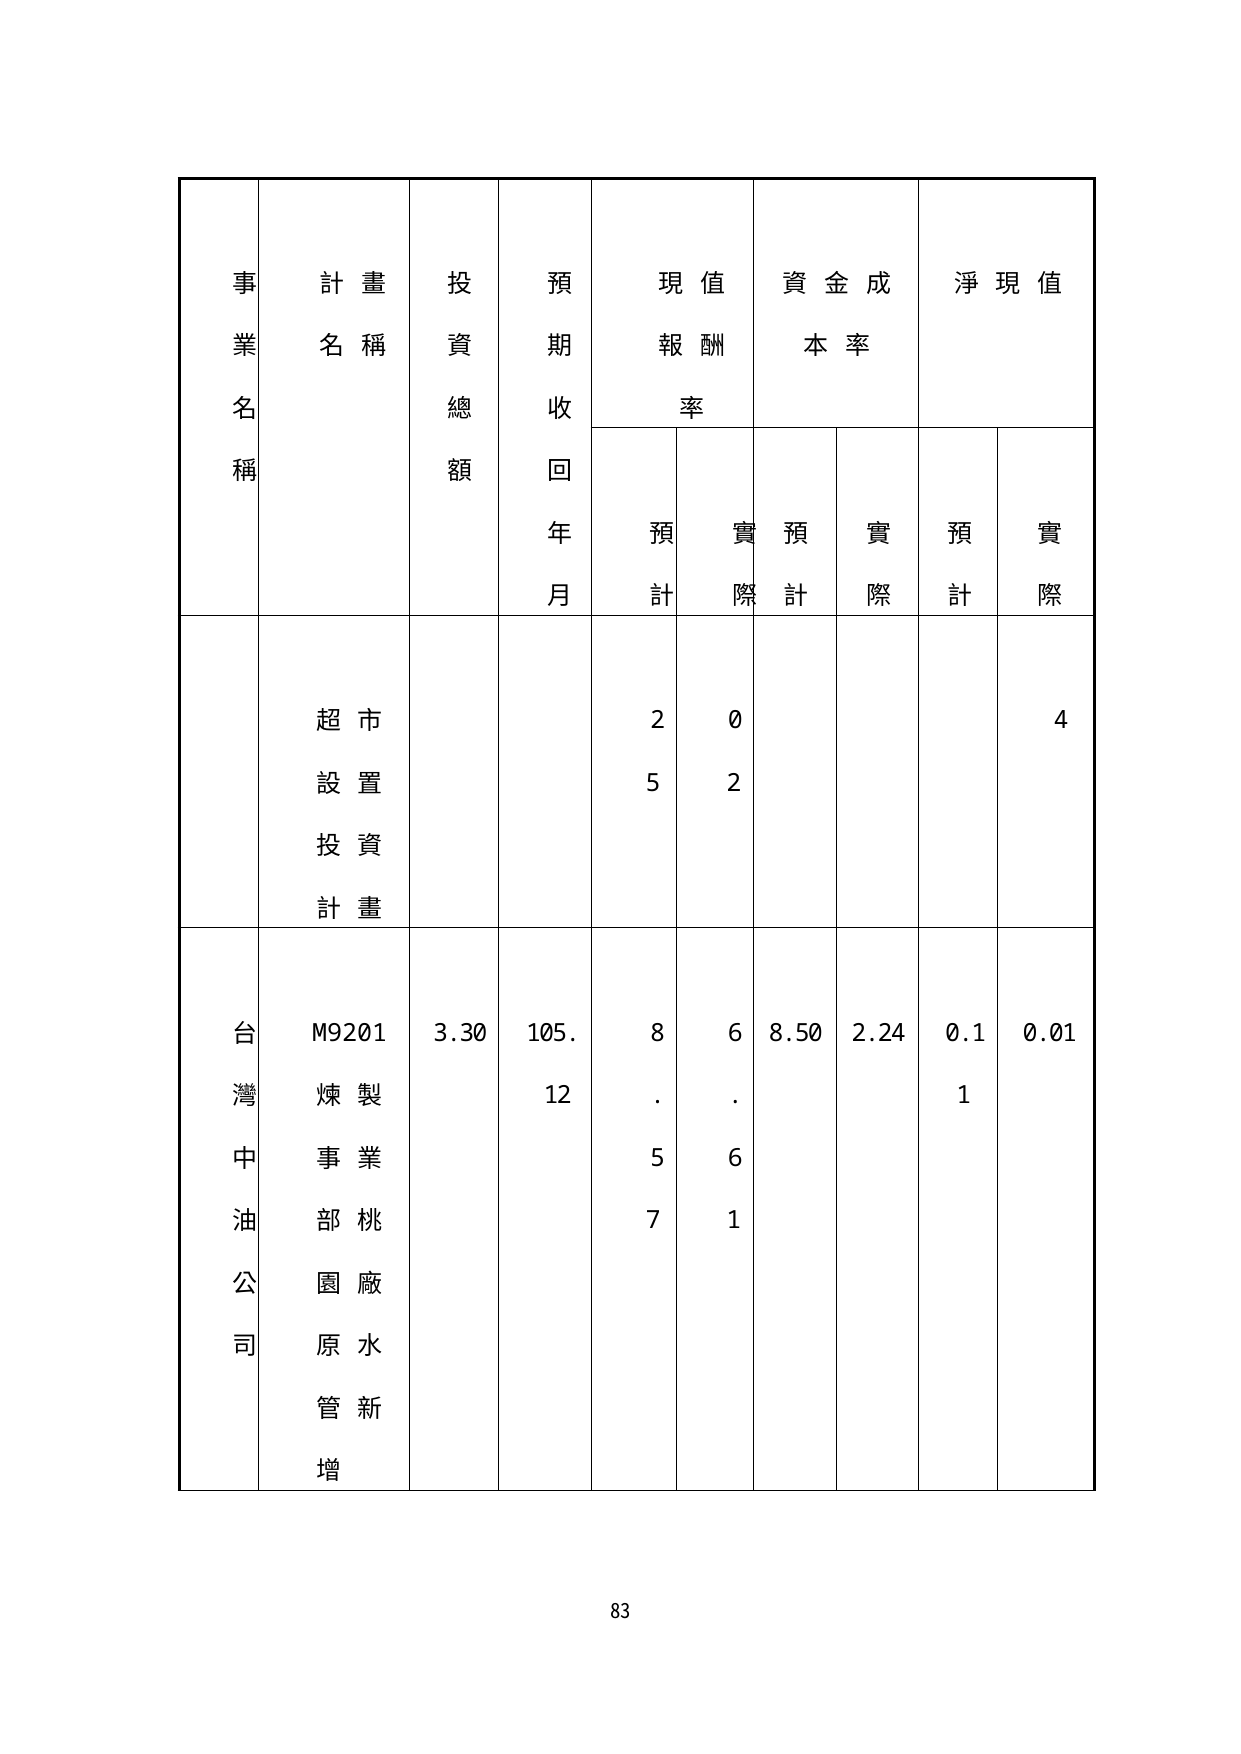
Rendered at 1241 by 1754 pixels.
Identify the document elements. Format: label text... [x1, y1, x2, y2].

table_cell 4 [998, 616, 1093, 927]
table_cell 2.24 [837, 928, 918, 1490]
table_cell [754, 616, 836, 927]
table_cell 105.12 [499, 928, 591, 1490]
table_cell [837, 616, 918, 927]
table_cell [181, 616, 258, 927]
table_cell 0.11 [919, 928, 997, 1490]
table_cell M9201煉製事業部桃園廠原水管新增 [259, 928, 409, 1490]
table_header 資金成本率 [754, 180, 918, 427]
table_header 淨現值 [919, 180, 1093, 427]
table_cell 超市設置投資計畫 [259, 616, 409, 927]
table_cell 實際 [998, 428, 1093, 615]
table_header 投資總額 [410, 180, 498, 615]
table_header 現值報酬率 [592, 180, 753, 427]
table_cell 6.61 [677, 928, 753, 1490]
table_cell [410, 616, 498, 927]
table_cell 25 [592, 616, 676, 927]
table_cell [919, 616, 997, 927]
table_cell 02 [677, 616, 753, 927]
table_cell 台灣中油公司 [181, 928, 258, 1490]
table_cell 預計 [754, 428, 836, 615]
table_cell 預計 [919, 428, 997, 615]
table_cell 8.57 [592, 928, 676, 1490]
table_cell 實際 [837, 428, 918, 615]
table_cell 3.30 [410, 928, 498, 1490]
table_header 事業名稱 [181, 180, 258, 615]
table_cell 實際 [677, 428, 753, 615]
table_header 計畫名稱 [259, 180, 409, 615]
table_cell 預計 [592, 428, 676, 615]
table_cell 0.01 [998, 928, 1093, 1490]
table_cell 8.50 [754, 928, 836, 1490]
table_cell [499, 616, 591, 927]
table_header 預期收回年月 [499, 180, 591, 615]
